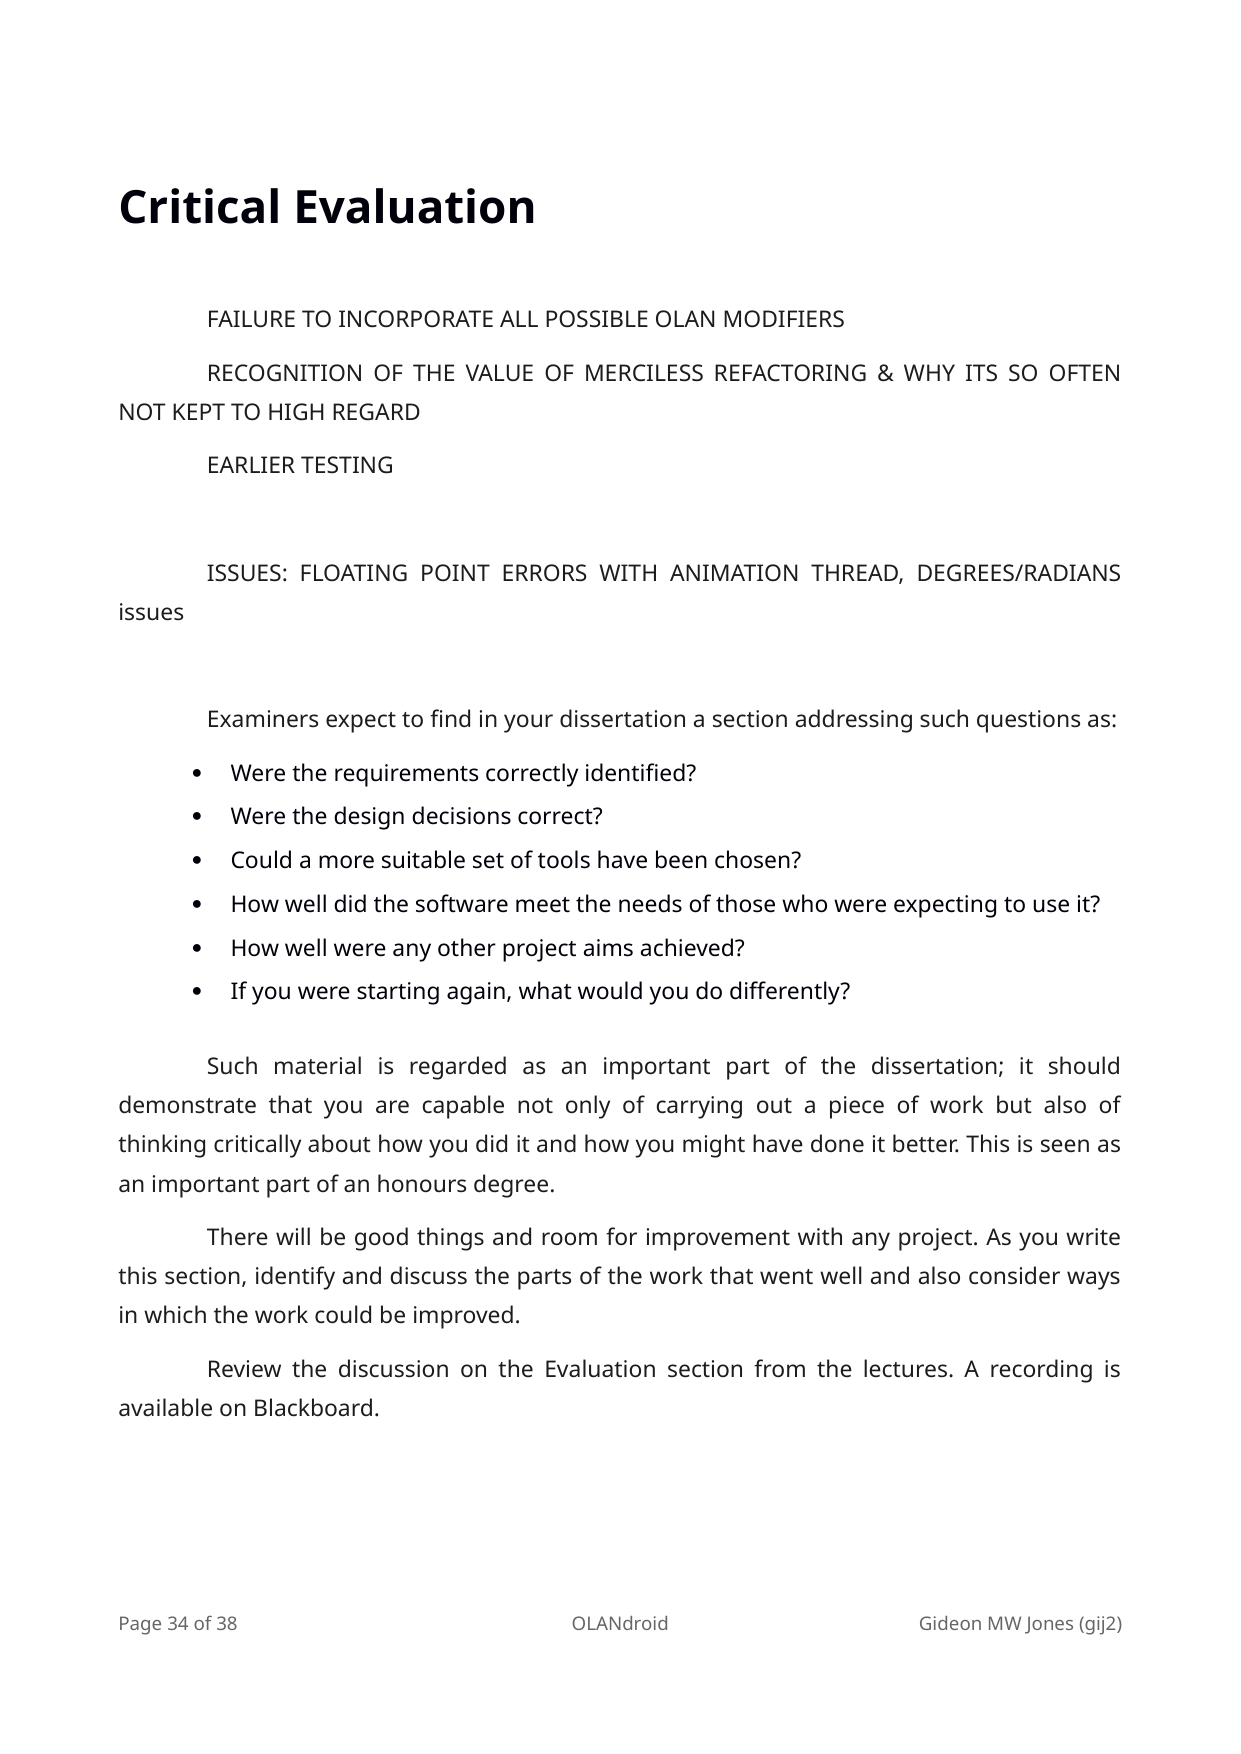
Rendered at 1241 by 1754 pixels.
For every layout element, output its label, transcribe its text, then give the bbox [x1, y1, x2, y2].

list Could a more suitable set of tools have been chosen? [193, 844, 1122, 875]
list Were the requirements correctly identified? [193, 757, 1122, 788]
list How well were any other project aims achieved? [193, 932, 1122, 963]
text ISSUES: FLOATING POINT ERRORS WITH ANIMATION THREAD, DEGREES/RADIANS issues [118, 557, 1122, 627]
text There will be good things and room for improvement with any project. As you write this section, identify and discuss the parts of the work that went well and also consider ways in which the work could be improved. [118, 1221, 1122, 1331]
text Such material is regarded as an important part of the dissertation; it should demonstrate that you are capable not only of carrying out a piece of work but also of thinking critically about how you did it and how you might have done it better. This is seen as an important part of an honours degree. [118, 1050, 1122, 1199]
text EARLIER TESTING [118, 449, 1122, 481]
text FAILURE TO INCORPORATE ALL POSSIBLE OLAN MODIFIERS [118, 303, 1122, 334]
list If you were starting again, what would you do differently? [193, 975, 1122, 1007]
list How well did the software meet the needs of those who were expecting to use it? [193, 888, 1122, 919]
text Examiners expect to find in your dissertation a section addressing such questions as: [118, 703, 1122, 734]
text Review the discussion on the Evaluation section from the lectures. A recording is available on Blackboard. [118, 1353, 1122, 1423]
subtitle Critical Evaluation [118, 174, 1122, 237]
text RECOGNITION OF THE VALUE OF MERCILESS REFACTORING & WHY ITS SO OFTEN NOT KEPT TO HIGH REGARD [118, 357, 1122, 427]
list Were the design decisions correct? [193, 800, 1122, 832]
